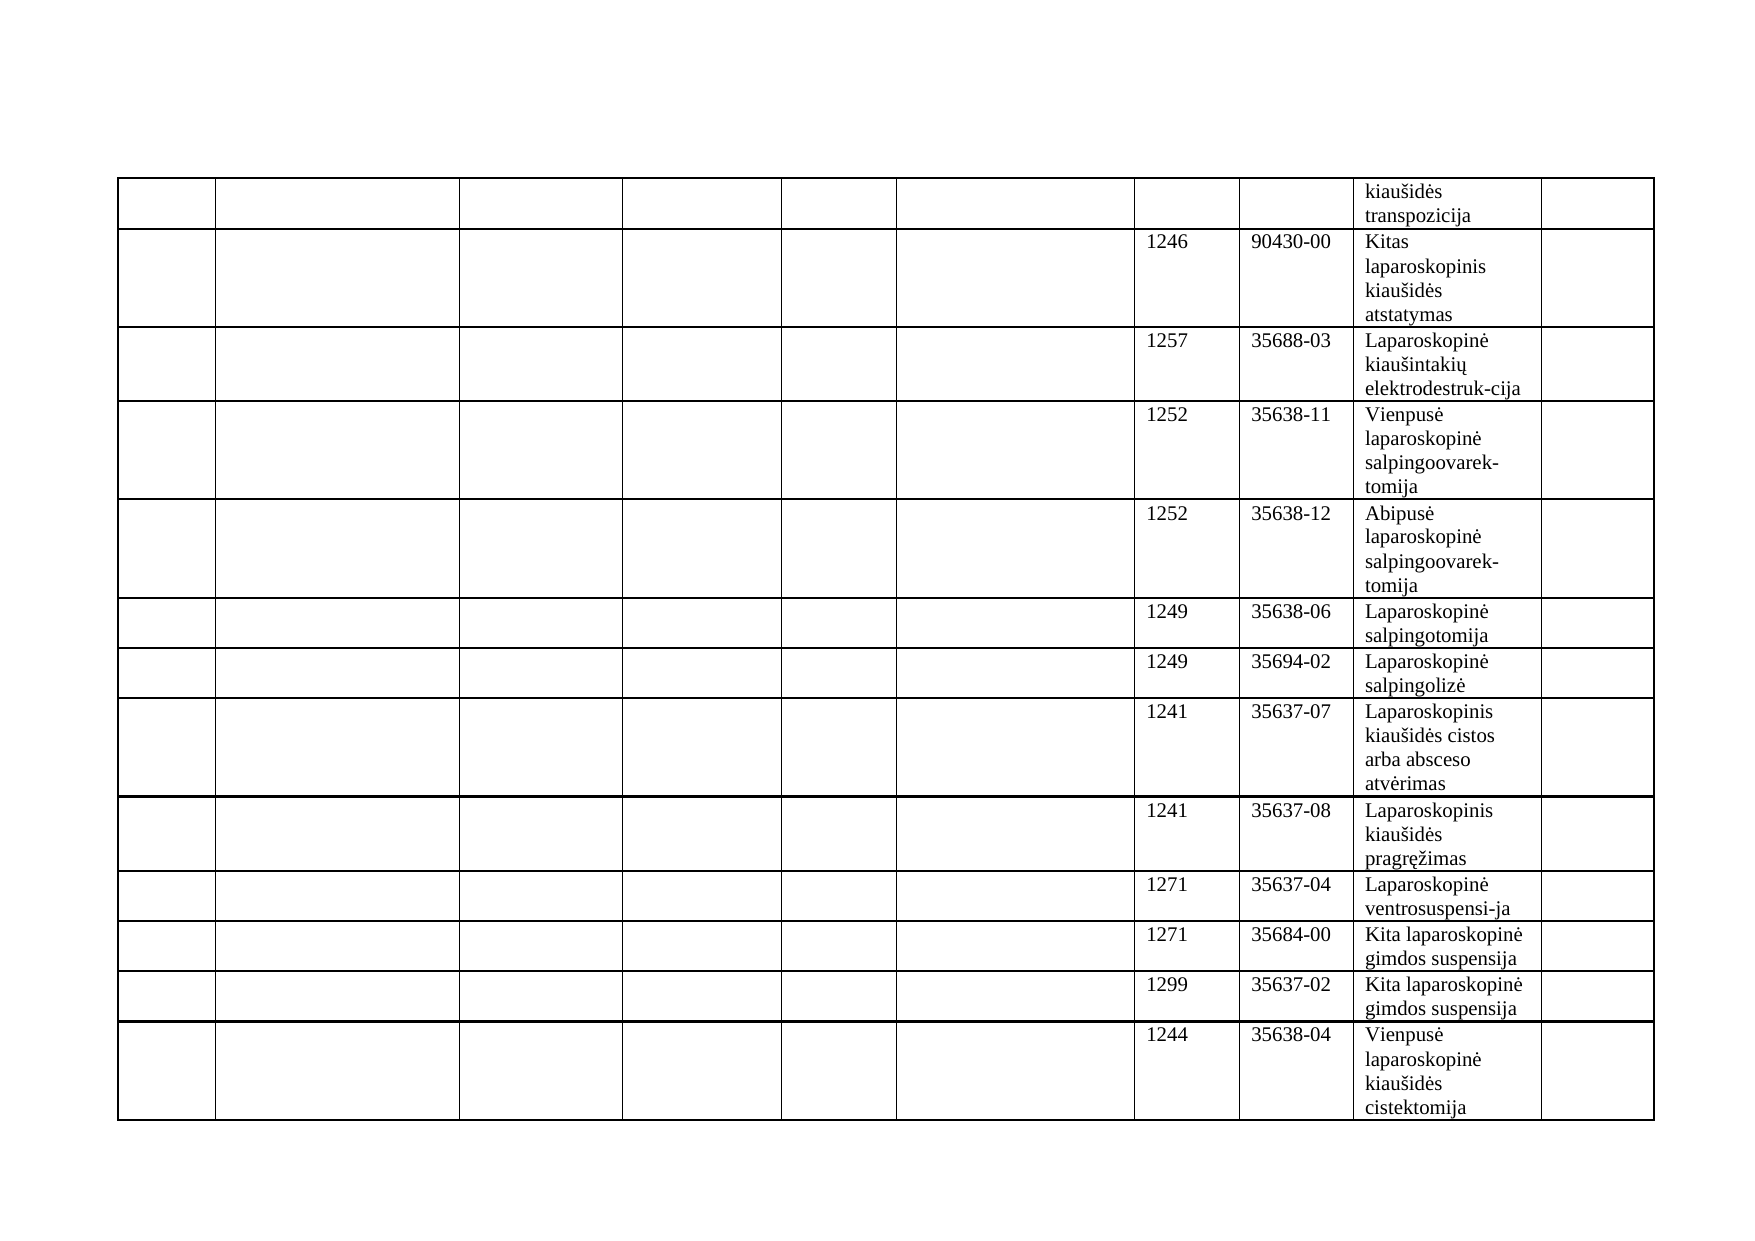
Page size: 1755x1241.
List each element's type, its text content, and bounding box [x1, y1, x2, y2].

table_cell [623, 649, 781, 697]
table_cell Laparoskopinė salpingotomija [1354, 599, 1541, 647]
table_cell Laparoskopinis kiaušidės pragręžimas [1354, 798, 1541, 870]
table_cell 90430-00 [1240, 230, 1353, 326]
table_cell [897, 922, 1134, 970]
table_cell [216, 699, 459, 795]
table_cell [623, 328, 781, 400]
table_cell [216, 599, 459, 647]
table_cell [216, 328, 459, 400]
table_cell [1542, 972, 1653, 1020]
table_cell [623, 872, 781, 920]
table_cell [460, 699, 622, 795]
table_cell 35688-03 [1240, 328, 1353, 400]
table_cell 1299 [1135, 972, 1239, 1020]
table_cell 35637-02 [1240, 972, 1353, 1020]
table_cell [623, 1023, 781, 1119]
table_cell 35638-04 [1240, 1023, 1353, 1119]
table_cell [119, 699, 215, 795]
table_cell [216, 972, 459, 1020]
table_cell [460, 1023, 622, 1119]
table_cell [897, 1023, 1134, 1119]
table_cell [1542, 230, 1653, 326]
table_cell [623, 922, 781, 970]
table_cell [782, 699, 896, 795]
table_cell [119, 872, 215, 920]
table_cell [119, 328, 215, 400]
table_cell [119, 798, 215, 870]
table_cell [460, 872, 622, 920]
table_cell [897, 872, 1134, 920]
table_cell [623, 699, 781, 795]
table_cell [782, 599, 896, 647]
table_cell [216, 1023, 459, 1119]
table_cell 1246 [1135, 230, 1239, 326]
table_cell 35638-06 [1240, 599, 1353, 647]
table_cell Vienpusė laparoskopinė salpingoovarek-tomija [1354, 402, 1541, 498]
table_cell [460, 179, 622, 227]
table_cell [782, 872, 896, 920]
table_cell kiaušidės transpozicija [1354, 179, 1541, 227]
table_cell Laparoskopinė kiaušintakių elektrodestruk-cija [1354, 328, 1541, 400]
table_cell 35637-07 [1240, 699, 1353, 795]
table_cell [460, 972, 622, 1020]
table_cell 35694-02 [1240, 649, 1353, 697]
table_cell [119, 402, 215, 498]
table_cell [119, 179, 215, 227]
table_cell [1542, 402, 1653, 498]
table_cell [623, 179, 781, 227]
table_cell [623, 972, 781, 1020]
table_cell [119, 500, 215, 597]
table_cell [1135, 179, 1239, 227]
table_cell [623, 500, 781, 597]
table_cell [782, 1023, 896, 1119]
table_cell [119, 1023, 215, 1119]
table_cell 1244 [1135, 1023, 1239, 1119]
table_cell [897, 798, 1134, 870]
table_cell [782, 798, 896, 870]
table_cell [460, 599, 622, 647]
table_cell Laparoskopinis kiaušidės cistos arba absceso atvėrimas [1354, 699, 1541, 795]
table_cell [216, 402, 459, 498]
table_cell 1249 [1135, 599, 1239, 647]
table_cell 1252 [1135, 402, 1239, 498]
table_cell [216, 649, 459, 697]
table_cell [460, 328, 622, 400]
table_cell [897, 230, 1134, 326]
table_cell [119, 972, 215, 1020]
table_cell Vienpusė laparoskopinė kiaušidės cistektomija [1354, 1023, 1541, 1119]
table_cell [623, 402, 781, 498]
table_cell [897, 328, 1134, 400]
table_cell [623, 230, 781, 326]
table_cell [119, 599, 215, 647]
table_cell 1271 [1135, 922, 1239, 970]
table_cell [1542, 872, 1653, 920]
table_cell [782, 328, 896, 400]
table_cell [782, 179, 896, 227]
table_cell [460, 230, 622, 326]
table_cell Kita laparoskopinė gimdos suspensija [1354, 972, 1541, 1020]
table_cell [460, 922, 622, 970]
table_cell [782, 402, 896, 498]
table_cell 1249 [1135, 649, 1239, 697]
table_cell [782, 922, 896, 970]
table_cell Laparoskopinė ventrosuspensi-ja [1354, 872, 1541, 920]
table_cell [897, 699, 1134, 795]
table_cell [782, 500, 896, 597]
table_cell [1542, 699, 1653, 795]
table_cell Kitas laparoskopinis kiaušidės atstatymas [1354, 230, 1541, 326]
table_cell [897, 500, 1134, 597]
table_cell Laparoskopinė salpingolizė [1354, 649, 1541, 697]
table_cell [623, 599, 781, 647]
table_cell [897, 599, 1134, 647]
table_cell 35637-08 [1240, 798, 1353, 870]
table_cell [1542, 179, 1653, 227]
table_cell [897, 972, 1134, 1020]
table_cell 35684-00 [1240, 922, 1353, 970]
table_cell [216, 798, 459, 870]
table_cell [1542, 500, 1653, 597]
table_cell Abipusė laparoskopinė salpingoovarek-tomija [1354, 500, 1541, 597]
table_cell 1257 [1135, 328, 1239, 400]
table_cell [1542, 798, 1653, 870]
table_cell [1542, 1023, 1653, 1119]
table_cell 1252 [1135, 500, 1239, 597]
table_cell 35638-11 [1240, 402, 1353, 498]
table_cell [119, 649, 215, 697]
table_cell 35637-04 [1240, 872, 1353, 920]
table_cell [119, 922, 215, 970]
table_cell 35638-12 [1240, 500, 1353, 597]
table_cell 1241 [1135, 699, 1239, 795]
table_cell [216, 230, 459, 326]
table_cell [216, 872, 459, 920]
table_cell Kita laparoskopinė gimdos suspensija [1354, 922, 1541, 970]
table_cell [1240, 179, 1353, 227]
table_cell [1542, 922, 1653, 970]
table_cell [623, 798, 781, 870]
table_cell [1542, 328, 1653, 400]
table_cell [897, 402, 1134, 498]
table_cell [216, 179, 459, 227]
table_cell [460, 649, 622, 697]
table_cell [782, 972, 896, 1020]
table_cell [782, 230, 896, 326]
table_cell [460, 798, 622, 870]
table_cell [782, 649, 896, 697]
table_cell [1542, 599, 1653, 647]
table_cell [897, 179, 1134, 227]
table_cell 1241 [1135, 798, 1239, 870]
table_cell [1542, 649, 1653, 697]
table_cell [216, 922, 459, 970]
table_cell [460, 402, 622, 498]
table_cell [119, 230, 215, 326]
table_cell 1271 [1135, 872, 1239, 920]
table_cell [216, 500, 459, 597]
table_cell [897, 649, 1134, 697]
table_cell [460, 500, 622, 597]
